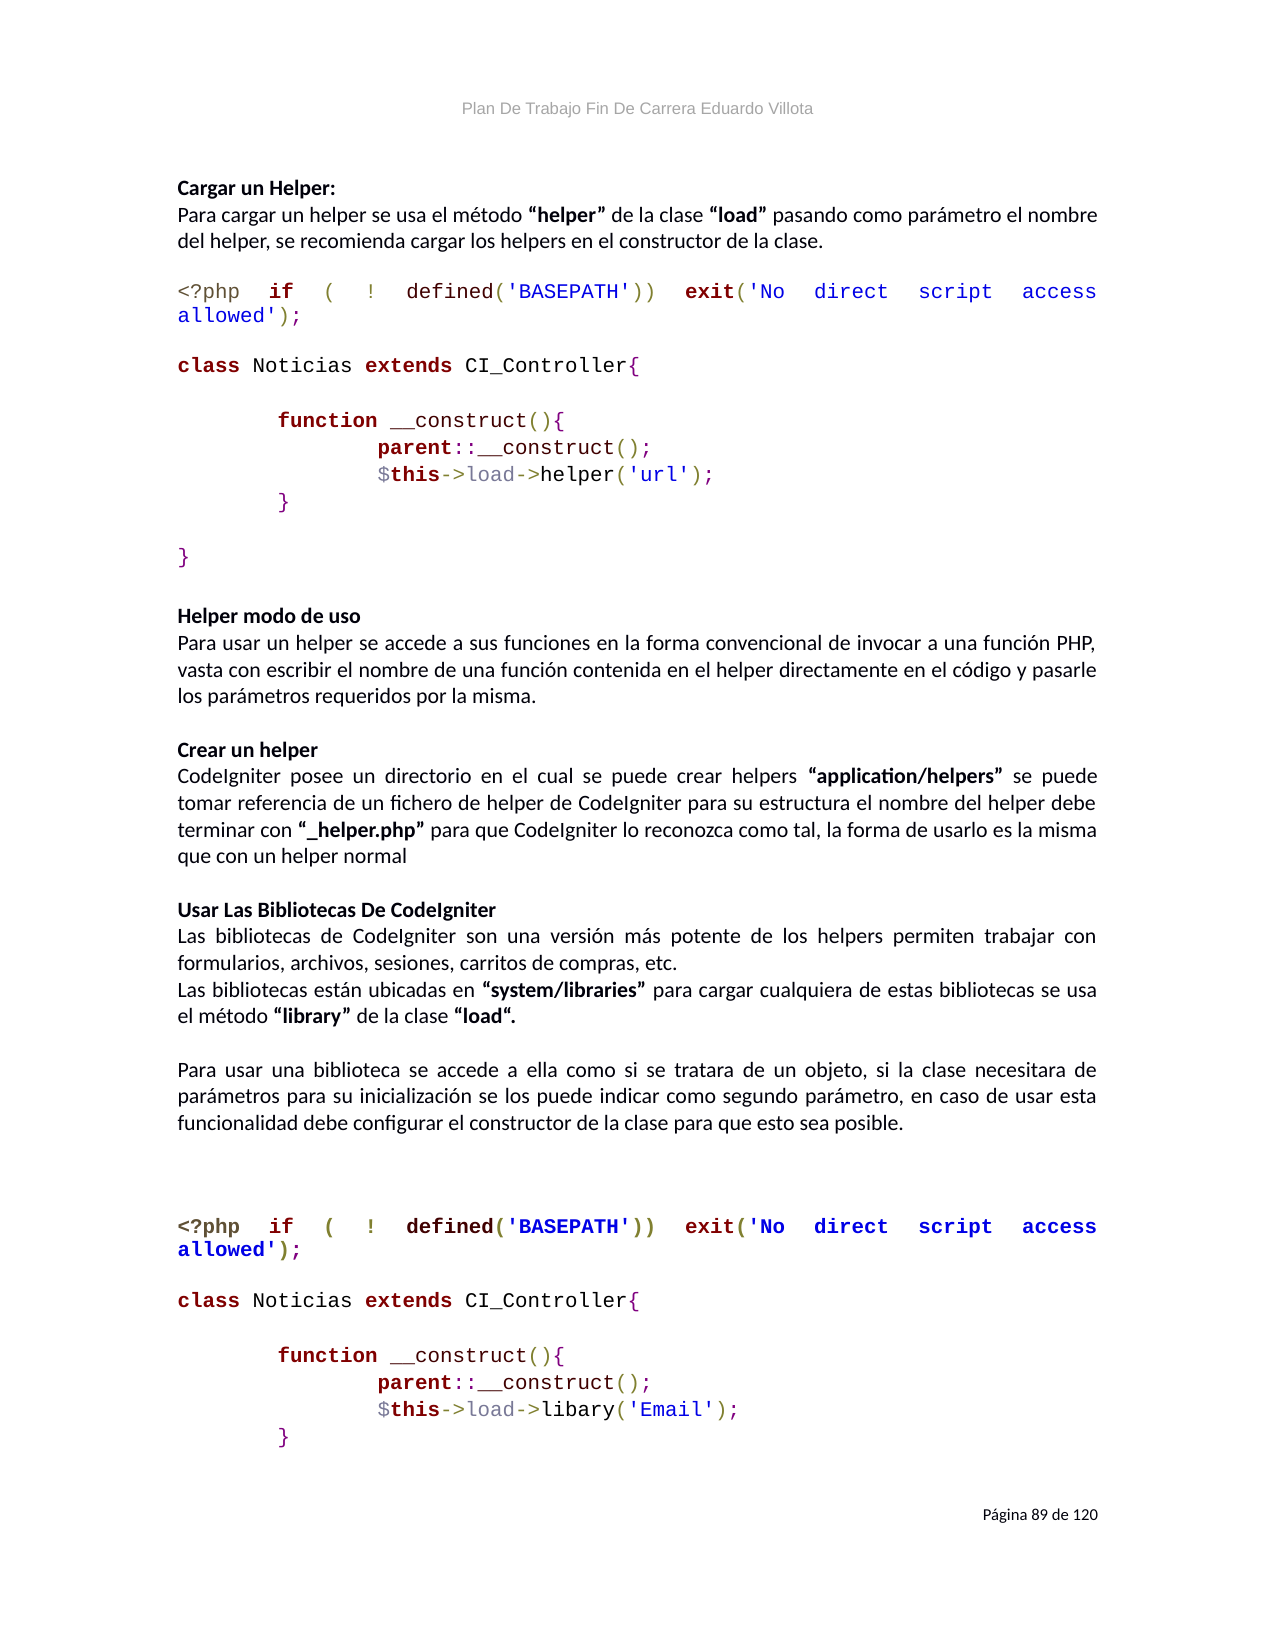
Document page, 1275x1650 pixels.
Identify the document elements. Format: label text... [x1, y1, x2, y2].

text function __construct(){ [177, 1344, 1098, 1368]
text parent::__construct(); [177, 1372, 1098, 1395]
text $this->load->libary('Email'); [177, 1399, 1098, 1423]
text } [177, 1426, 1098, 1450]
text CodeIgniter posee un directorio en el cual se puede crear helpers “application/helpers” se puede tomar referencia de un fichero de helper de CodeIgniter para su estructura el nombre del helper debe terminar con “_helper.php” para que CodeIgniter lo reconozca como tal, la forma de usarlo es la misma que con un helper normal [177, 762, 1098, 869]
text Las bibliotecas están ubicadas en “system/libraries” para cargar cualquiera de estas bibliotecas se usa el método “library” de la clase “load“. [177, 976, 1098, 1029]
text } [177, 546, 1098, 569]
text Para usar un helper se accede a sus funciones en la forma convencional de invocar a una función PHP, vasta con escribir el nombre de una función contenida en el helper directamente en el código y pasarle los parámetros requeridos por la misma. [177, 629, 1098, 709]
text parent::__construct(); [177, 437, 1098, 461]
text class Noticias extends CI_Controller{ [177, 1290, 1098, 1314]
text class Noticias extends CI_Controller{ [177, 355, 1098, 379]
text Crear un helper [177, 736, 1098, 762]
text <?php if ( ! defined('BASEPATH')) exit('No direct script access allowed'); [177, 281, 1098, 328]
text Helper modo de uso [177, 602, 1098, 629]
text Para cargar un helper se usa el método “helper” de la clase “load” pasando como parámetro el nombre del helper, se recomienda cargar los helpers en el constructor de la clase. [177, 201, 1098, 254]
text function __construct(){ [177, 410, 1098, 433]
text Las bibliotecas de CodeIgniter son una versión más potente de los helpers permiten trabajar con formularios, archivos, sesiones, carritos de compras, etc. [177, 922, 1098, 976]
text Cargar un Helper: [177, 174, 1098, 201]
text Usar Las Bibliotecas De CodeIgniter [177, 896, 1098, 922]
text <?php if ( ! defined('BASEPATH')) exit('No direct script access allowed'); [177, 1216, 1098, 1263]
text Para usar una biblioteca se accede a ella como si se tratara de un objeto, si la clase necesitara de parámetros para su inicialización se los puede indicar como segundo parámetro, en caso de usar esta funcionalidad debe configurar el constructor de la clase para que esto sea posible. [177, 1056, 1098, 1136]
text } [177, 491, 1098, 515]
text $this->load->helper('url'); [177, 464, 1098, 488]
